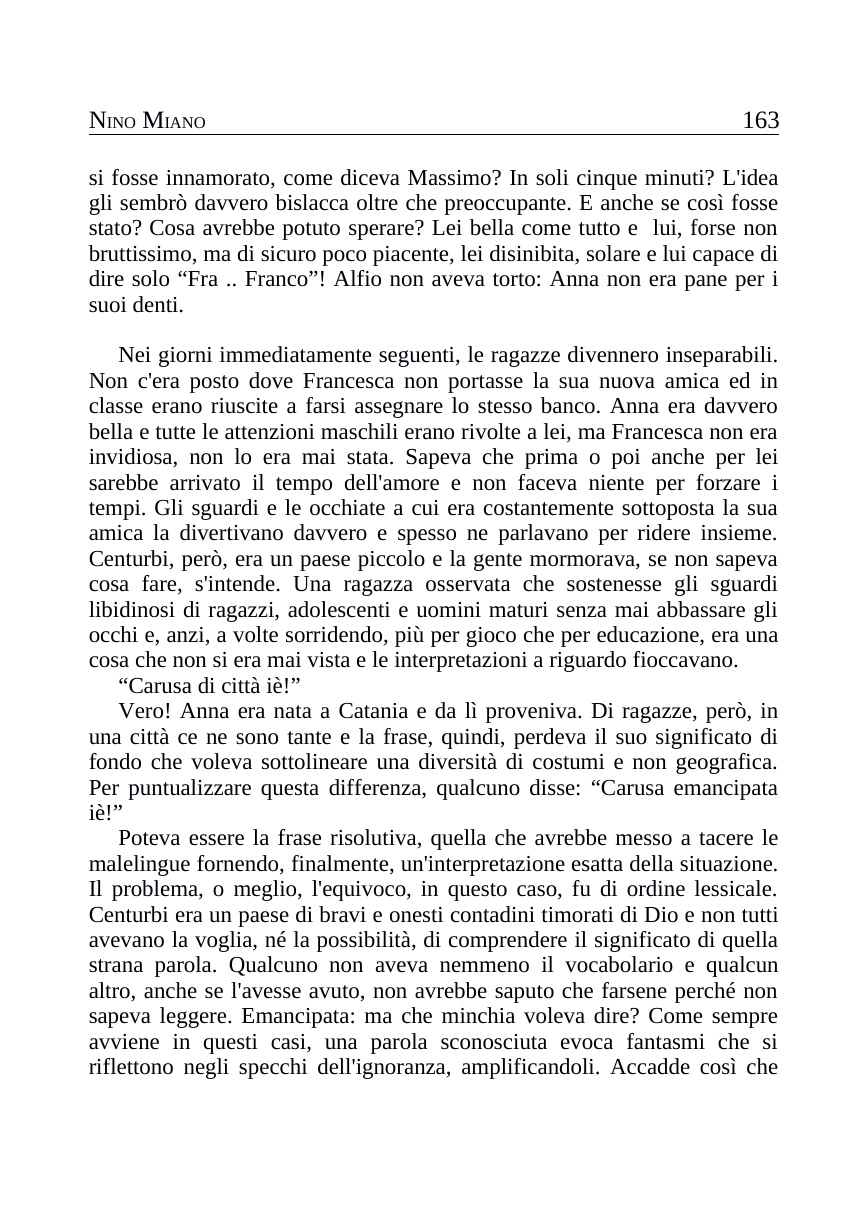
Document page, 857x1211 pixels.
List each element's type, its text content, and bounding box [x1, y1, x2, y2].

text Poteva essere la frase risolutiva, quella che avrebbe messo a tacere le malelingue fornendo, finalmente, un'interpretazione esatta della situazione. Il problema, o meglio, l'equivoco, in questo caso, fu di ordine lessicale. Centurbi era un paese di bravi e onesti contadini timorati di Dio e non tutti avevano la voglia, né la possibilità, di comprendere il significato di quella strana parola. Qualcuno non aveva nemmeno il vocabolario e qualcun altro, anche se l'avesse avuto, non avrebbe saputo che farsene perché non sapeva leggere. Emancipata: ma che minchia voleva dire? Come sempre avviene in questi casi, una parola sconosciuta evoca fantasmi che si riflettono negli specchi dell'ignoranza, amplificandoli. Accadde così che [88, 825, 779, 1079]
text Vero! Anna era nata a Catania e da lì proveniva. Di ragazze, però, in una città ce ne sono tante e la frase, quindi, perdeva il suo significato di fondo che voleva sottolineare una diversità di costumi e non geografica. Per puntualizzare questa differenza, qualcuno disse: “Carusa emancipata iè!” [88, 698, 779, 825]
text si fosse innamorato, come diceva Massimo? In soli cinque minuti? L'idea gli sembrò davvero bislacca oltre che preoccupante. E anche se così fosse stato? Cosa avrebbe potuto sperare? Lei bella come tutto e lui, forse non bruttissimo, ma di sicuro poco piacente, lei disinibita, solare e lui capace di dire solo “Fra .. Franco”! Alfio non aveva torto: Anna non era pane per i suoi denti. [88, 164, 779, 317]
text “Carusa di città iè!” [88, 673, 779, 698]
text Nei giorni immediatamente seguenti, le ragazze divennero inseparabili. Non c'era posto dove Francesca non portasse la sua nuova amica ed in classe erano riuscite a farsi assegnare lo stesso banco. Anna era davvero bella e tutte le attenzioni maschili erano rivolte a lei, ma Francesca non era invidiosa, non lo era mai stata. Sapeva che prima o poi anche per lei sarebbe arrivato il tempo dell'amore e non faceva niente per forzare i tempi. Gli sguardi e le occhiate a cui era costantemente sottoposta la sua amica la divertivano davvero e spesso ne parlavano per ridere insieme. Centurbi, però, era un paese piccolo e la gente mormorava, se non sapeva cosa fare, s'intende. Una ragazza osservata che sostenesse gli sguardi libidinosi di ragazzi, adolescenti e uomini maturi senza mai abbassare gli occhi e, anzi, a volte sorridendo, più per gioco che per educazione, era una cosa che non si era mai vista e le interpretazioni a riguardo fioccavano. [88, 342, 779, 673]
